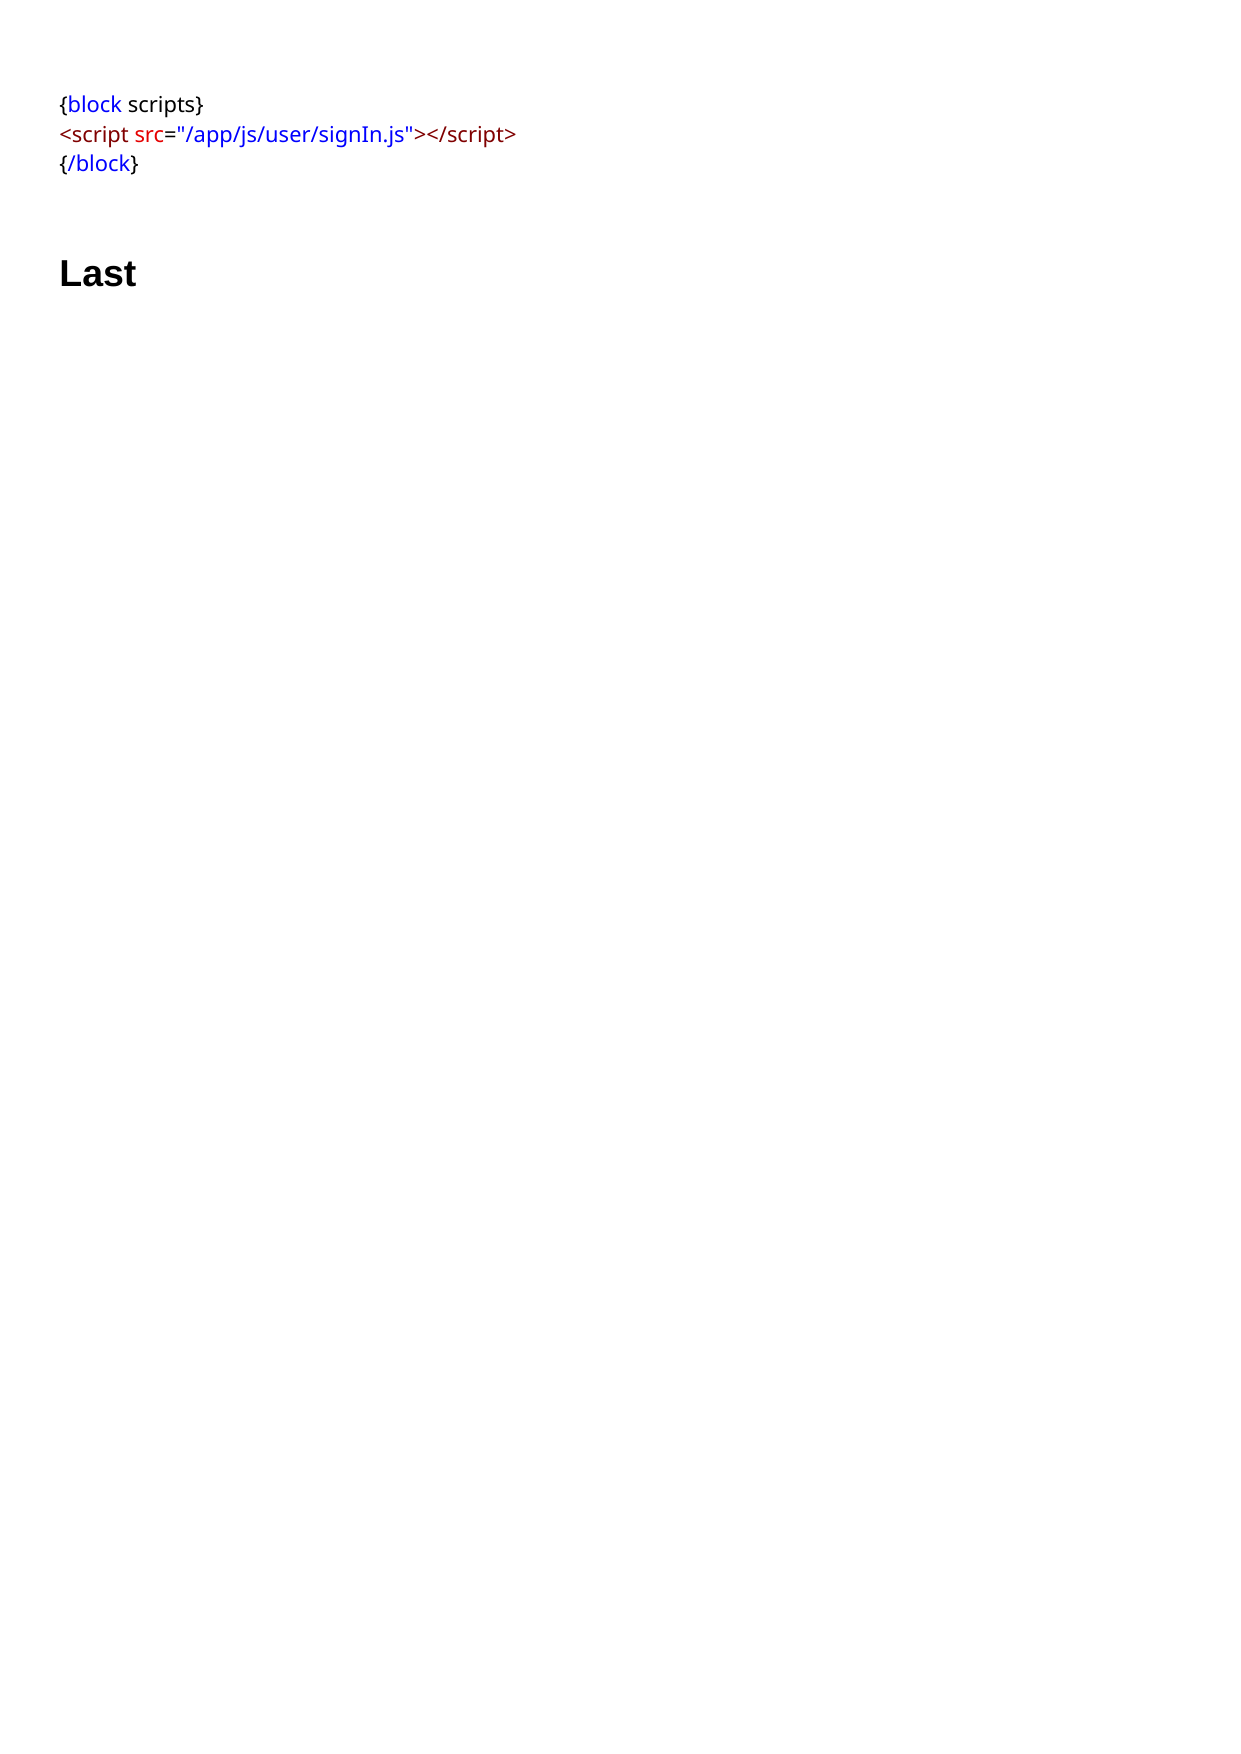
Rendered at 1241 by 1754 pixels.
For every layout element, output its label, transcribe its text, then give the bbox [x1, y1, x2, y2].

subtitle Last [59, 251, 1181, 294]
text {/block} [59, 148, 1181, 178]
text {block scripts} [59, 89, 1181, 118]
text <script src="/app/js/user/signIn.js"></script> [59, 118, 1181, 148]
